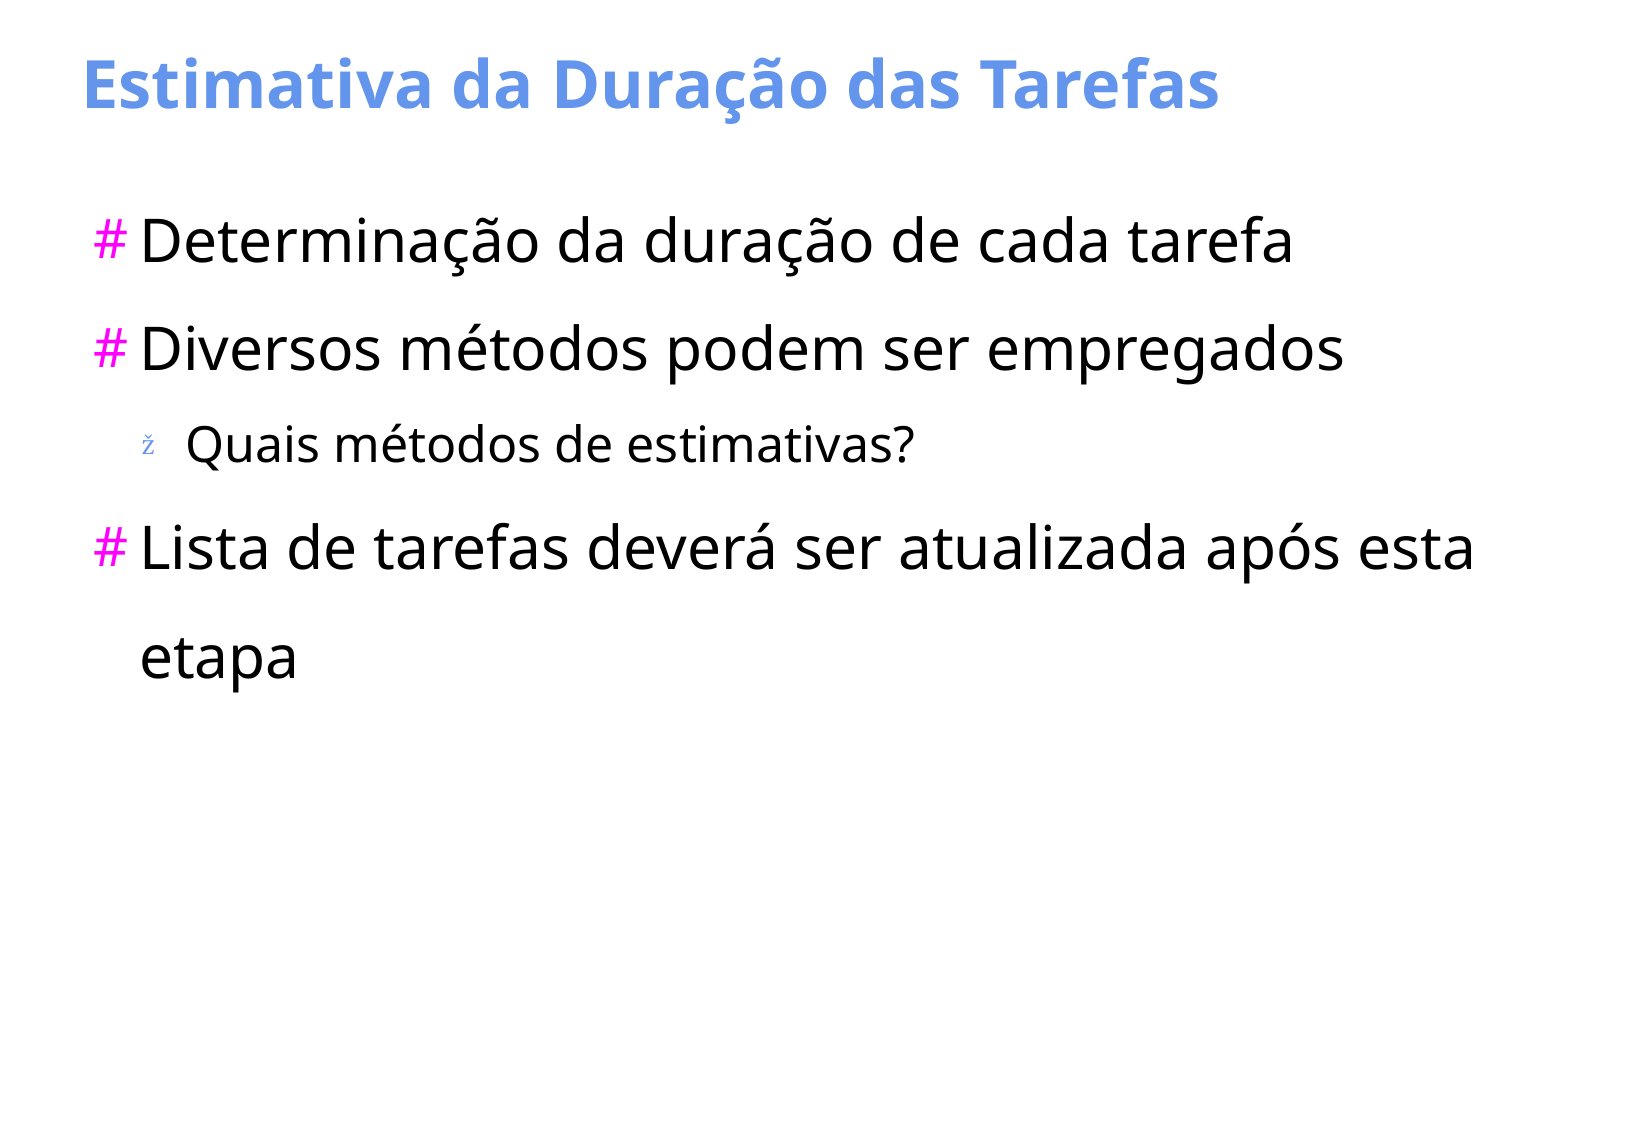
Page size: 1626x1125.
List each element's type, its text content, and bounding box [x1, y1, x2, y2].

title Estimativa da Duração das Tarefas [81, 41, 1544, 122]
list Determinação da duração de cada tarefa Diversos métodos podem ser empregados Quais métodos de estimativas? Lista de tarefas deverá ser atualizada após esta etapa [81, 165, 1544, 1016]
